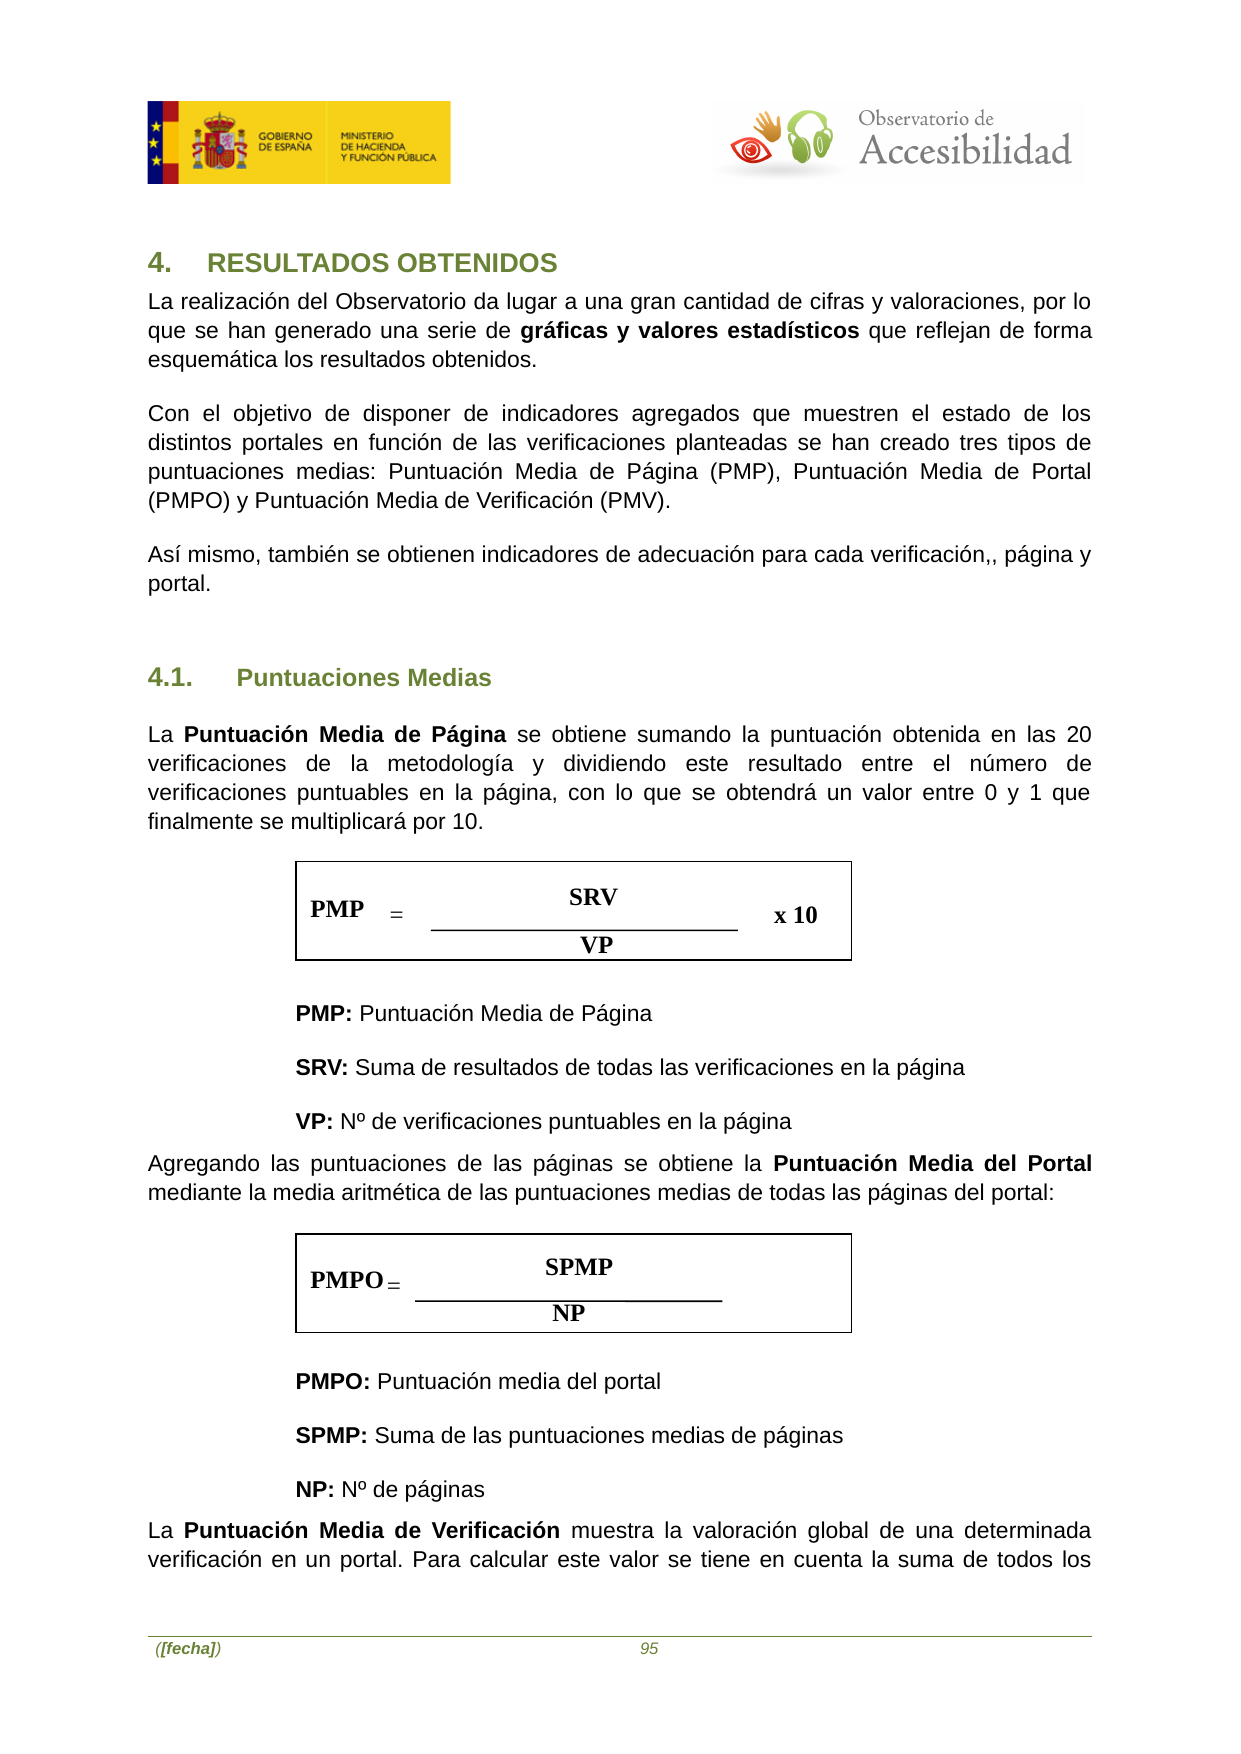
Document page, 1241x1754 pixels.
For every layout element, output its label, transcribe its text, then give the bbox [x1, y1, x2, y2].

text SRV: Suma de resultados de todas las verificaciones en la página [295, 1054, 1092, 1080]
subtitle Puntuaciones Medias [148, 661, 1092, 693]
text Así mismo, también se obtienen indicadores de adecuación para cada verificación,, página y portal. [148, 541, 1092, 596]
picture [710, 101, 1086, 184]
text Agregando las puntuaciones de las páginas se obtiene la Puntuación Media del Portal mediante la media aritmética de las puntuaciones medias de todas las páginas del portal: [148, 1149, 1092, 1205]
text PMPO: Puntuación media del portal [295, 1368, 1092, 1394]
text PMP: Puntuación Media de Página [295, 1000, 1092, 1026]
text SPMP: Suma de las puntuaciones medias de páginas [295, 1422, 1092, 1448]
text La Puntuación Media de Página se obtiene sumando la puntuación obtenida en las 20 verificaciones de la metodología y dividiendo este resultado entre el número de verificaciones puntuables en la página, con lo que se obtendrá un valor entre 0 y 1 que finalmente se multiplicará por 10. [148, 721, 1092, 834]
text Con el objetivo de disponer de indicadores agregados que muestren el estado de los distintos portales en función de las verificaciones planteadas se han creado tres tipos de puntuaciones medias: Puntuación Media de Página (PMP), Puntuación Media de Portal (PMPO) y Puntuación Media de Verificación (PMV). [148, 400, 1092, 513]
text La realización del Observatorio da lugar a una gran cantidad de cifras y valoraciones, por lo que se han generado una serie de gráficas y valores estadísticos que reflejan de forma esquemática los resultados obtenidos. [148, 288, 1092, 372]
subtitle Resultados obtenidos [148, 245, 1092, 278]
picture [147, 101, 451, 184]
text NP: Nº de páginas [295, 1476, 1092, 1502]
text La Puntuación Media de Verificación muestra la valoración global de una determinada verificación en un portal. Para calcular este valor se tiene en cuenta la suma de todos los [148, 1517, 1092, 1572]
text VP: Nº de verificaciones puntuables en la página [295, 1108, 1092, 1134]
